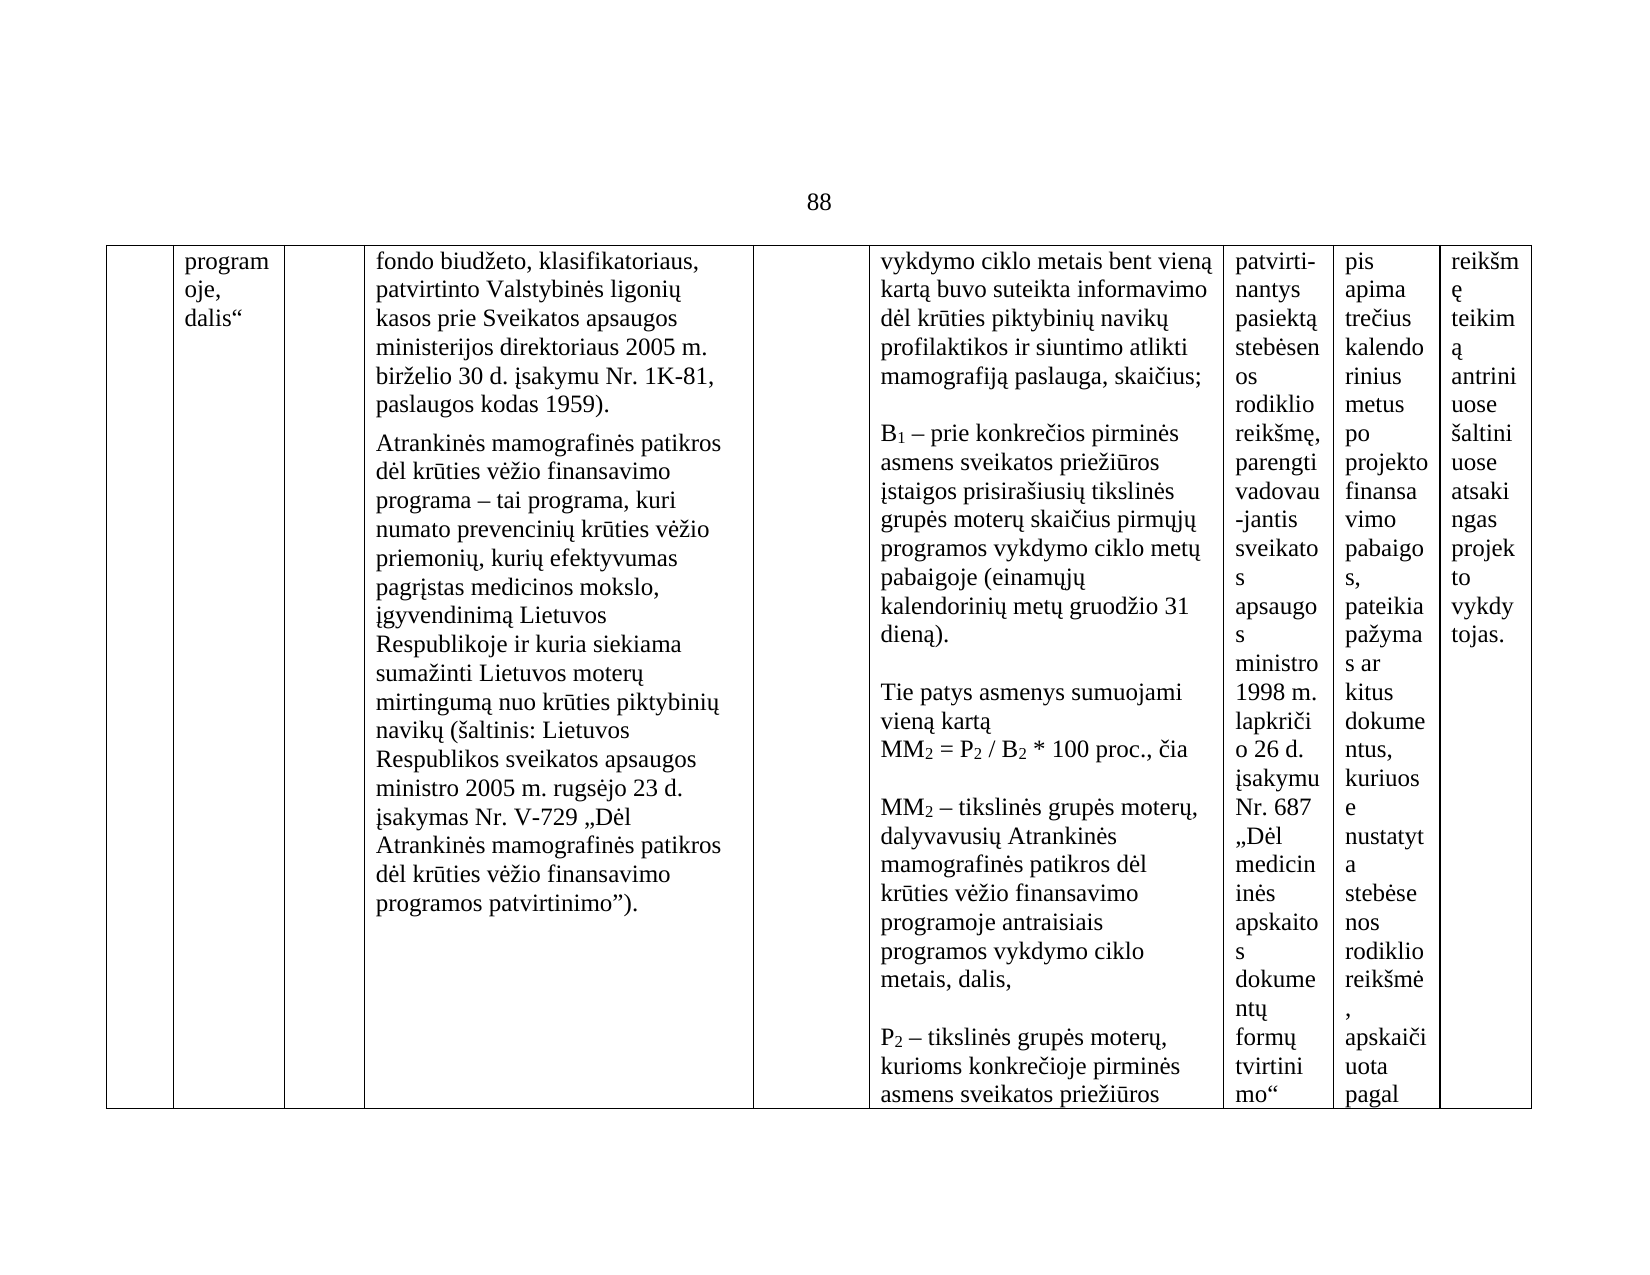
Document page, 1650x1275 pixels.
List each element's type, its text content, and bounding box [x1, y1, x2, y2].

table_cell reikšmę teikimą antriniuose šaltiniuose atsakingas projekto vykdytojas. [1441, 246, 1531, 1108]
table_cell patvirti-nantys pasiektą stebėsenos rodiklio reikšmę, parengti vadovau-jantis sveikatos apsaugos ministro 1998 m. lapkričio 26 d. įsakymu Nr. 687 „Dėl medicininės apskaitos dokumentų formų tvirtinimo“ [1224, 246, 1333, 1108]
table_cell programoje, dalis“ [174, 246, 284, 1108]
table_cell [285, 246, 364, 1108]
table_cell vykdymo ciklo metais bent vieną kartą buvo suteikta informavimo dėl krūties piktybinių navikų profilaktikos ir siuntimo atlikti mamografiją paslauga, skaičius; B1 – prie konkrečios pirminės asmens sveikatos priežiūros įstaigos prisirašiusių tikslinės grupės moterų skaičius pirmųjų programos vykdymo ciklo metų pabaigoje (einamųjų kalendorinių metų gruodžio 31 dieną). Tie patys asmenys sumuojami vieną kartą MM2 = P2 / B2 * 100 proc., čia MM2 – tikslinės grupės moterų, dalyvavusių Atrankinės mamografinės patikros dėl krūties vėžio finansavimo programoje antraisiais programos vykdymo ciklo metais, dalis, P2 – tikslinės grupės moterų, kurioms konkrečioje pirminės asmens sveikatos priežiūros [870, 246, 1223, 1108]
table_cell pis apima trečius kalendorinius metus po projekto finansavimo pabaigos, pateikia pažymas ar kitus dokumentus, kuriuose nustatyta stebėsenos rodiklio reikšmė, apskaičiuota pagal [1334, 246, 1439, 1108]
table_cell [107, 246, 173, 1108]
table_cell fondo biudžeto, klasifikatoriaus, patvirtinto Valstybinės ligonių kasos prie Sveikatos apsaugos ministerijos direktoriaus 2005 m. birželio 30 d. įsakymu Nr. 1K-81, paslaugos kodas 1959). Atrankinės mamografinės patikros dėl krūties vėžio finansavimo programa – tai programa, kuri numato prevencinių krūties vėžio priemonių, kurių efektyvumas pagrįstas medicinos mokslo, įgyvendinimą Lietuvos Respublikoje ir kuria siekiama sumažinti Lietuvos moterų mirtingumą nuo krūties piktybinių navikų (šaltinis: Lietuvos Respublikos sveikatos apsaugos ministro 2005 m. rugsėjo 23 d. įsakymas Nr. V-729 „Dėl Atrankinės mamografinės patikros dėl krūties vėžio finansavimo programos patvirtinimo”). [365, 246, 753, 1108]
table_cell [754, 246, 869, 1108]
